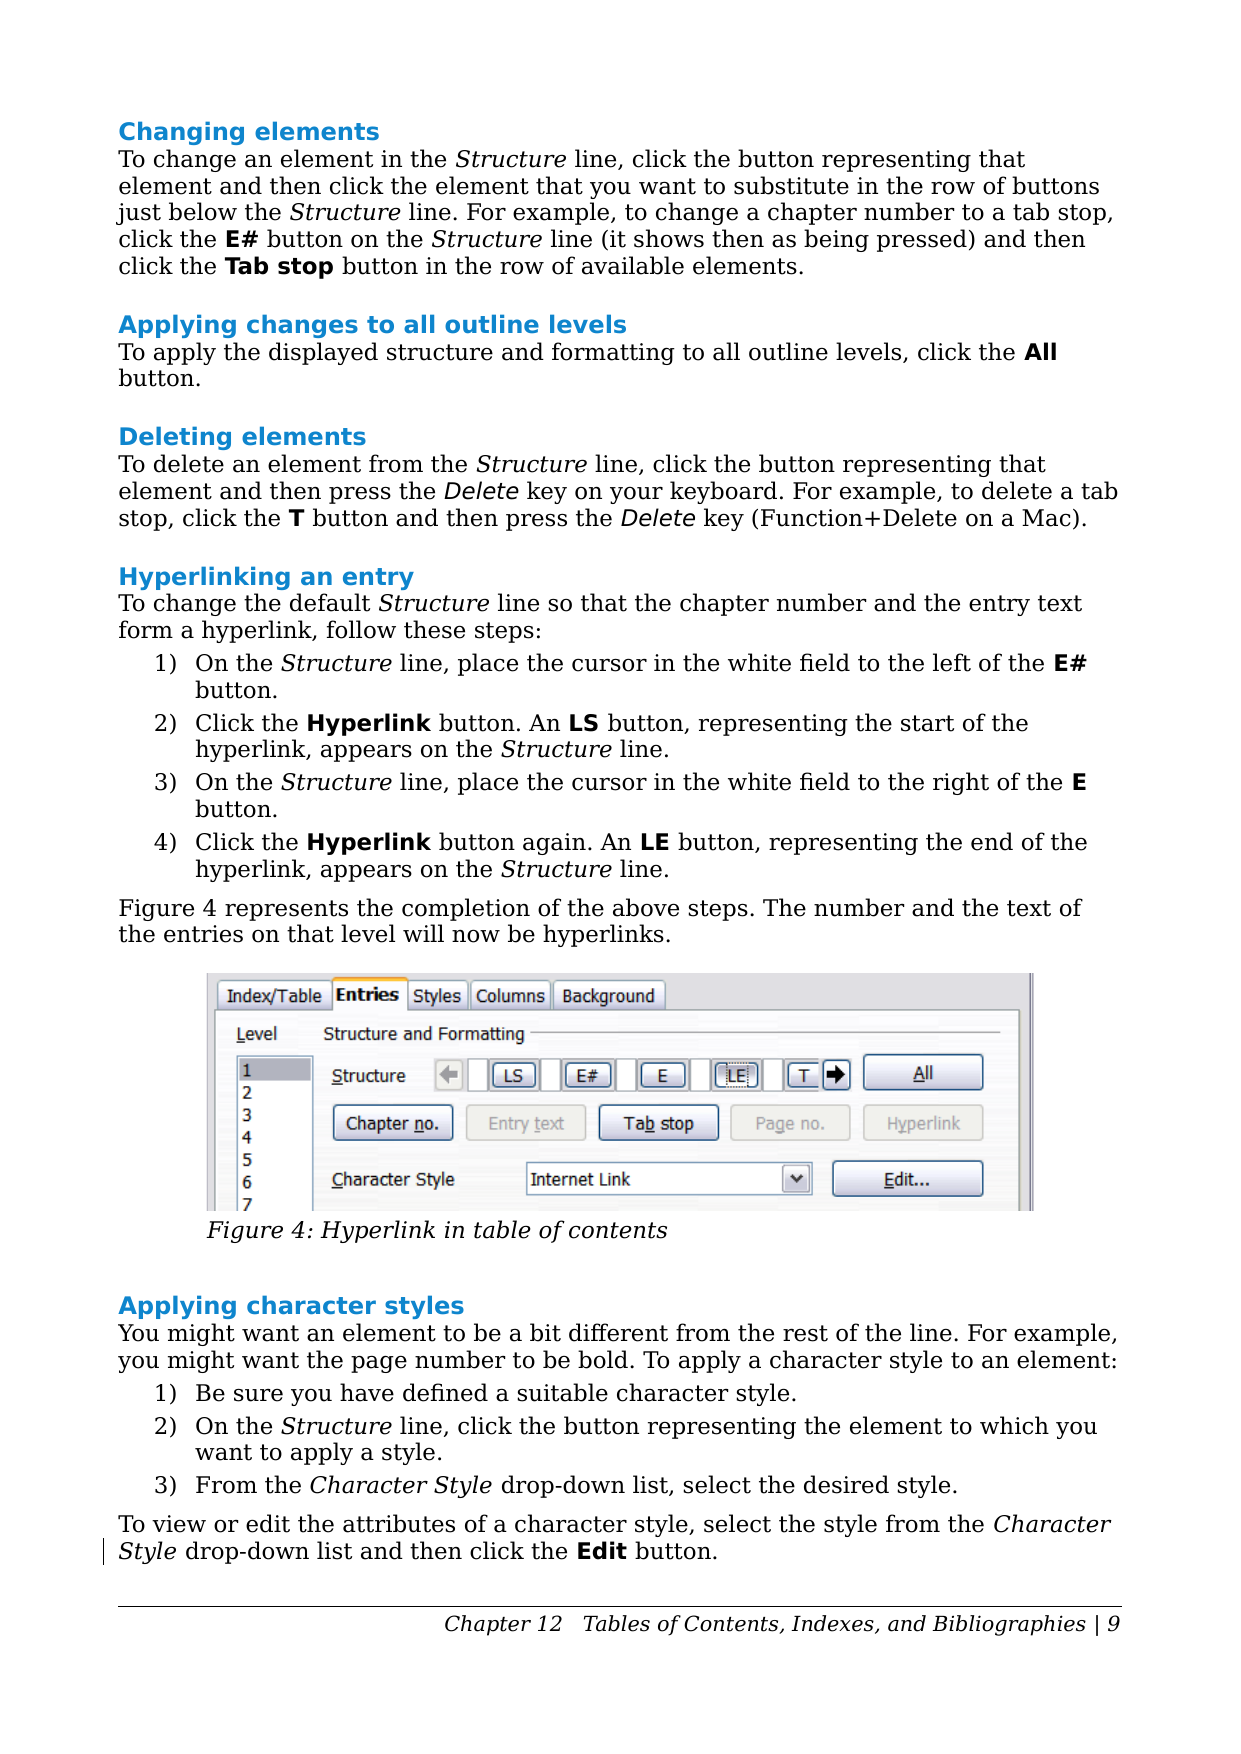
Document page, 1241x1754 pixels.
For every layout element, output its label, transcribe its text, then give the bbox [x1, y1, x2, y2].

subtitle Hyperlinking an entry [118, 563, 1122, 591]
subtitle Applying character styles [118, 1292, 1122, 1320]
list Click the Hyperlink button. An LS button, representing the start of the hyperlink, appears on the Structure line. [177, 710, 1122, 763]
list Be sure you have defined a suitable character style. [177, 1380, 1122, 1407]
list On the Structure line, place the cursor in the white field to the right of the E button. [177, 769, 1122, 823]
text To apply the displayed structure and formatting to all outline levels, click the All button. [118, 339, 1122, 392]
subtitle Deleting elements [118, 423, 1122, 451]
text Figure 4 represents the completion of the above steps. The number and the text of the entries on that level will now be hyperlinks. [118, 895, 1122, 948]
list On the Structure line, place the cursor in the white field to the left of the E# button. [177, 650, 1122, 704]
list From the Character Style drop-down list, select the desired style. [177, 1472, 1122, 1499]
text Figure 4: Hyperlink in table of contents [207, 1217, 1033, 1244]
text To delete an element from the Structure line, click the button representing that element and then press the Delete key on your keyboard. For example, to delete a tab stop, click the T button and then press the Delete key (Function+Delete on a Mac). [118, 451, 1122, 531]
text To view or edit the attributes of a character style, select the style from the Character Style drop-down list and then click the Edit button. [118, 1512, 1122, 1565]
list To change the default Structure line so that the chapter number and the entry text form a hyperlink, follow these steps: [118, 591, 1122, 644]
subtitle Changing elements [118, 118, 1122, 146]
list On the Structure line, click the button representing the element to which you want to apply a style. [177, 1413, 1122, 1466]
list Click the Hyperlink button again. An LE button, representing the end of the hyperlink, appears on the Structure line. [177, 829, 1122, 882]
subtitle Applying changes to all outline levels [118, 311, 1122, 339]
picture [206, 973, 1034, 1211]
list You might want an element to be a bit different from the rest of the line. For example, you might want the page number to be bold. To apply a character style to an element: [118, 1320, 1122, 1373]
text To change an element in the Structure line, click the button representing that element and then click the element that you want to substitute in the row of buttons just below the Structure line. For example, to change a chapter number to a tab stop, click the E# button on the Structure line (it shows then as being pressed) and then click the Tab stop button in the row of available elements. [118, 146, 1122, 279]
